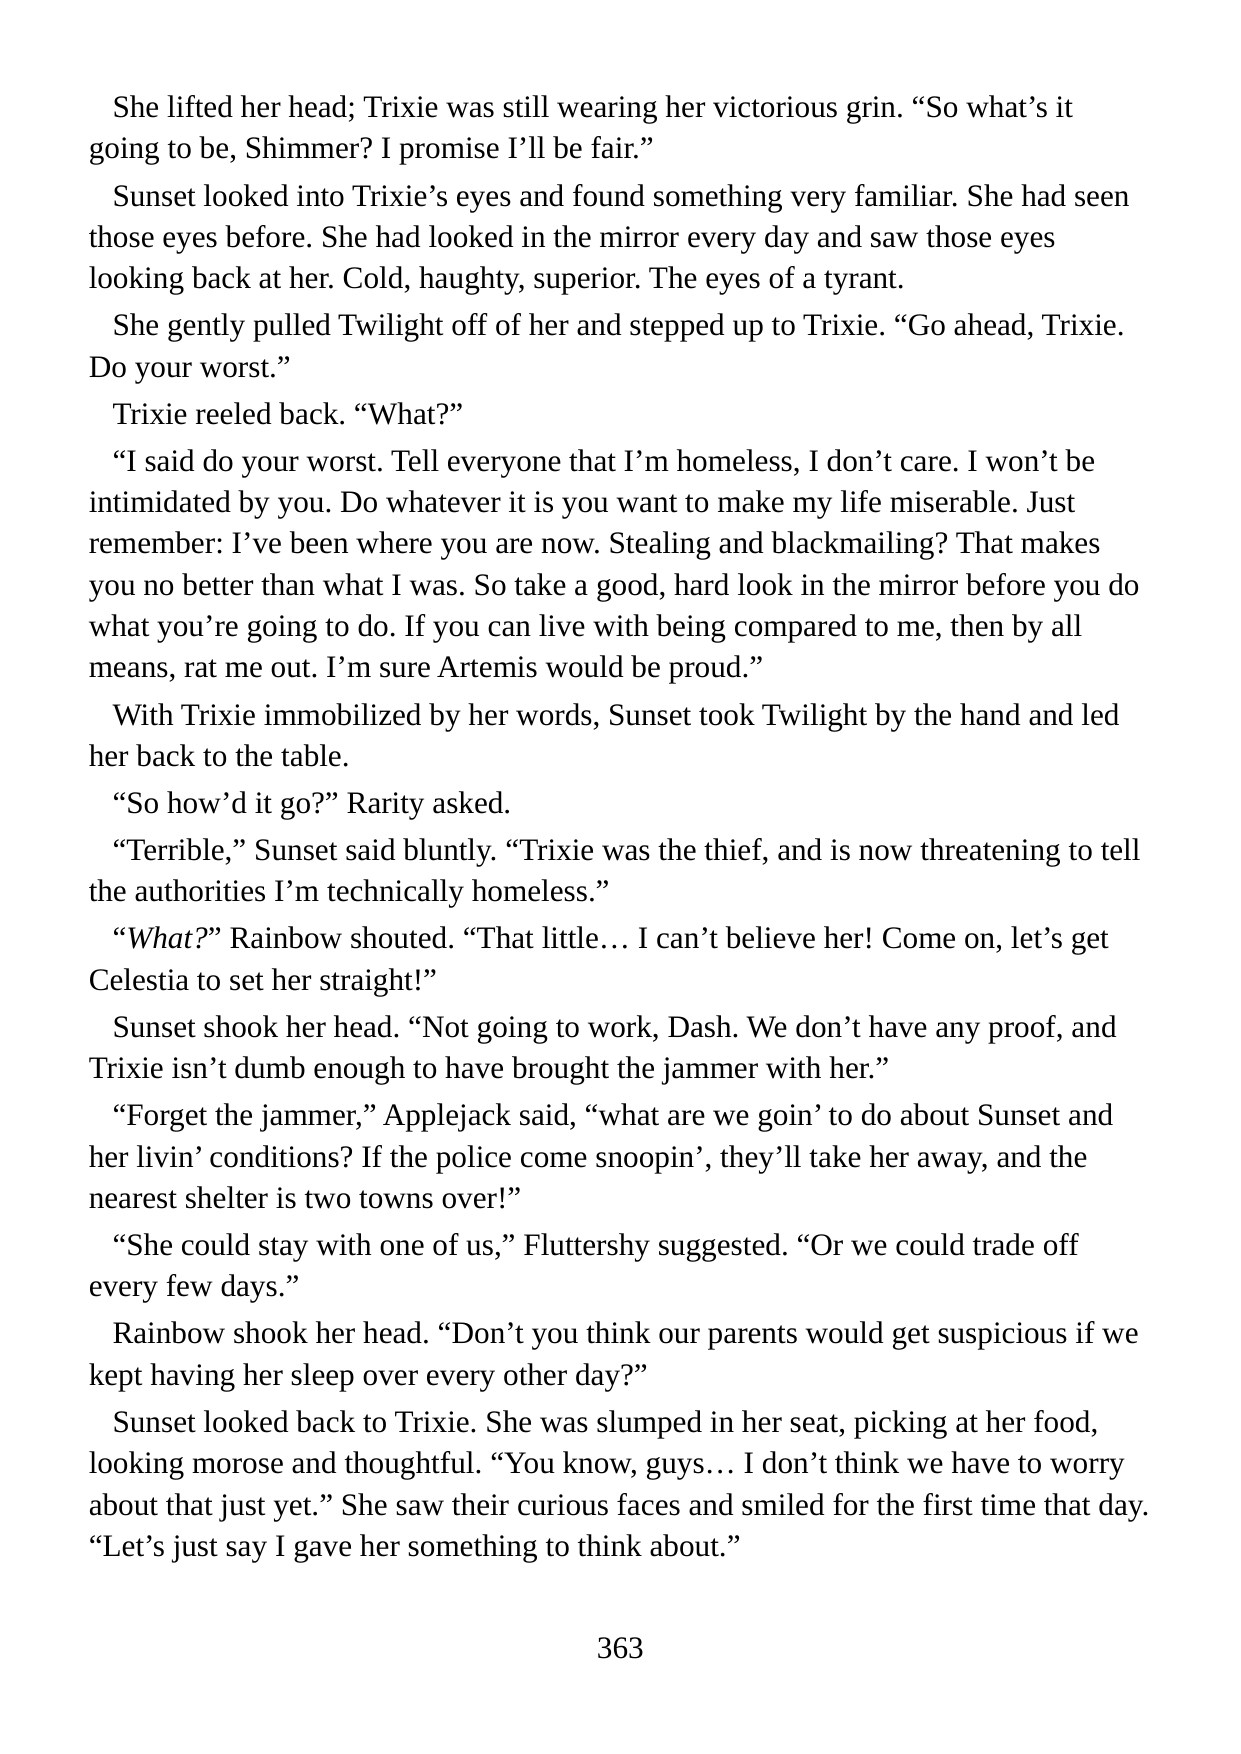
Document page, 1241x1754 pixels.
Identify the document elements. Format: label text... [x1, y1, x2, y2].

text “Forget the jammer,” Applejack said, “what are we goin’ to do about Sunset and her livin’ conditions? If the police come snoopin’, they’ll take her away, and the nearest shelter is two towns over!” [88, 1097, 1152, 1215]
text She lifted her head; Trixie was still wearing her victorious grin. “So what’s it going to be, Shimmer? I promise I’ll be fair.” [88, 88, 1152, 166]
text “I said do your worst. Tell everyone that I’m homeless, I don’t care. I won’t be intimidated by you. Do whatever it is you want to make my life miserable. Just remember: I’ve been where you are now. Stealing and blackmailing? That makes you no better than what I was. So take a good, hard look in the mirror before you do what you’re going to do. If you can live with being compared to me, then by all means, rat me out. I’m sure Artemis would be proud.” [88, 442, 1152, 684]
text Trixie reeled back. “What?” [88, 395, 1152, 431]
text Sunset shook her head. “Not going to work, Dash. We don’t have any proof, and Trixie isn’t dumb enough to have brought the jammer with her.” [88, 1008, 1152, 1085]
text Sunset looked into Trixie’s eyes and found something very familiar. She had seen those eyes before. She had looked in the mirror every day and saw those eyes looking back at her. Cold, haughty, superior. The eyes of a tyrant. [88, 177, 1152, 295]
text Sunset looked back to Trixie. She was slumped in her seat, picking at her food, looking morose and thoughtful. “You know, guys… I don’t think we have to worry about that just yet.” She saw their curious faces and smiled for the first time that day. “Let’s just say I gave her something to think about.” [88, 1403, 1152, 1563]
text She gently pulled Twilight off of her and stepped up to Trixie. “Go ahead, Trixie. Do your worst.” [88, 307, 1152, 384]
text With Trixie immobilized by her words, Sunset took Twilight by the hand and led her back to the table. [88, 696, 1152, 773]
text “She could stay with one of us,” Fluttershy suggested. “Or we could trade off every few days.” [88, 1226, 1152, 1303]
text “What?” Rainbow shouted. “That little… I can’t believe her! Come on, let’s get Celestia to set her straight!” [88, 920, 1152, 997]
text “Terrible,” Sunset said bluntly. “Trixie was the thief, and is now threatening to tell the authorities I’m technically homeless.” [88, 831, 1152, 908]
text “So how’d it go?” Rarity asked. [88, 784, 1152, 820]
text Rainbow shook her head. “Don’t you think our parents would get suspicious if we kept having her sleep over every other day?” [88, 1315, 1152, 1392]
